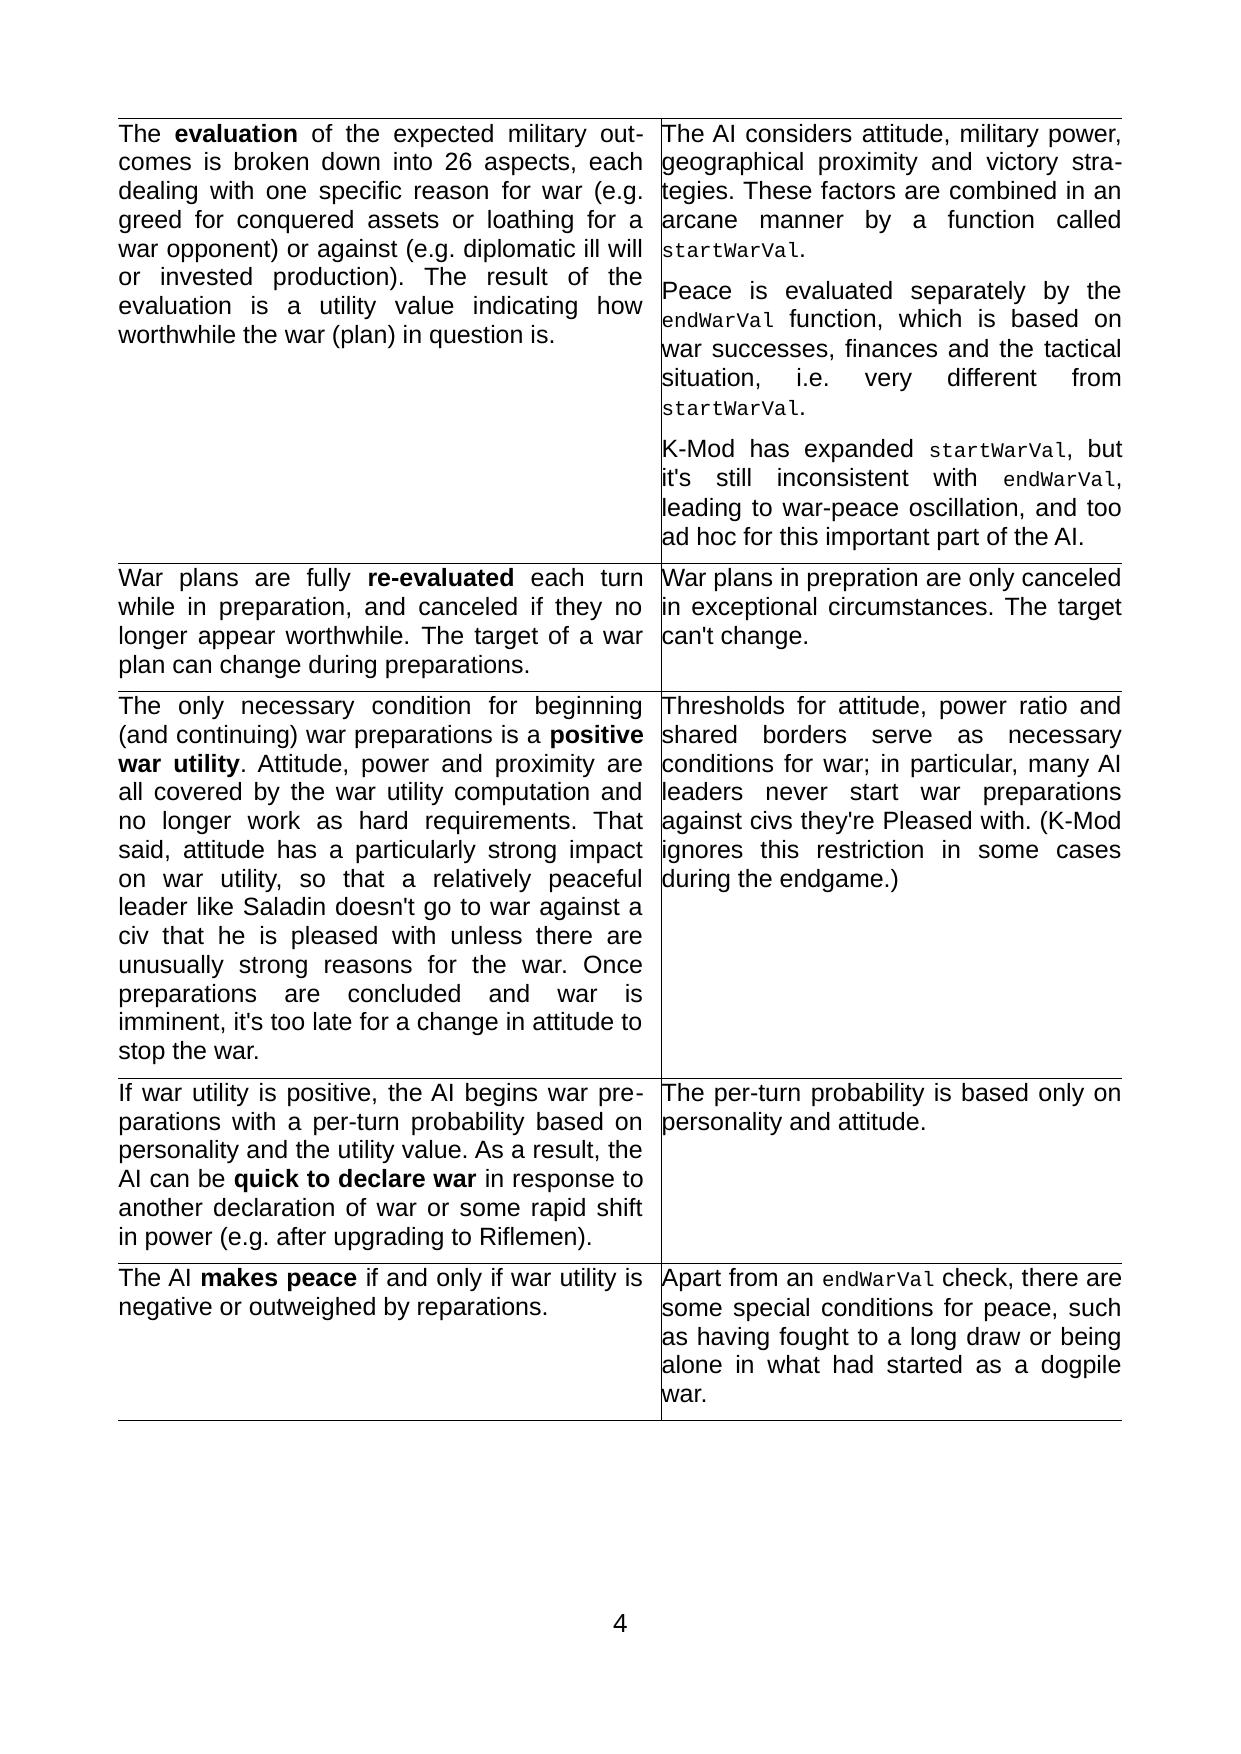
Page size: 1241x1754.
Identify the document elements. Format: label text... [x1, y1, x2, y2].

table_cell War plans are fully re-evaluated each turn while in preparation, and canceled if they no longer appear worthwhile. The target of a war plan can change during preparations. [118, 564, 661, 691]
table_cell Thresholds for attitude, power ratio and shared borders serve as necessary conditions for war; in particular, many AI leaders never start war preparations against civs they're Pleased with. (K-Mod ignores this restriction in some cases during the endgame.) [662, 692, 1122, 1077]
table_cell If war utility is positive, the AI begins war pre­parations with a per-turn probability based on personality and the utility value. As a result, the AI can be quick to declare war in response to another declaration of war or some rapid shift in power (e.g. after upgrading to Riflemen). [118, 1079, 661, 1263]
table_cell The AI makes peace if and only if war utility is negative or outweighed by reparations. [118, 1264, 661, 1420]
table_cell The AI considers attitude, military power, geographical proximity and victory stra­tegies. These factors are combined in an arcane manner by a function called startWarVal. Peace is evaluated separately by the endWarVal function, which is based on war successes, finances and the tactical situation, i.e. very different from startWarVal. K-Mod has expanded startWarVal, but it's still inconsistent with endWarVal, leading to war-peace oscillation, and too ad hoc for this important part of the AI. [662, 119, 1122, 563]
table_cell The only necessary condition for beginning (and continuing) war preparations is a positive war utility. Attitude, power and proximity are all covered by the war utility computation and no longer work as hard requirements. That said, attitude has a particularly strong impact on war utility, so that a relatively peaceful leader like Saladin doesn't go to war against a civ that he is pleased with unless there are unusually strong reasons for the war. Once preparations are concluded and war is imminent, it's too late for a change in attitude to stop the war. [118, 692, 661, 1077]
table_cell Apart from an endWarVal check, there are some special conditions for peace, such as having fought to a long draw or being alone in what had started as a dogpile war. [662, 1264, 1122, 1420]
table_cell The evaluation of the expected military out­comes is broken down into 26 aspects, each dealing with one specific reason for war (e.g. greed for conquered assets or loathing for a war opponent) or against (e.g. diplomatic ill will or invested production). The result of the evaluation is a utility value indicating how worthwhile the war (plan) in question is. [118, 119, 661, 563]
table_cell The per-turn probability is based only on personality and attitude. [662, 1079, 1122, 1263]
table_cell War plans in prepration are only canceled in exceptional circumstances. The target can't change. [662, 564, 1122, 691]
